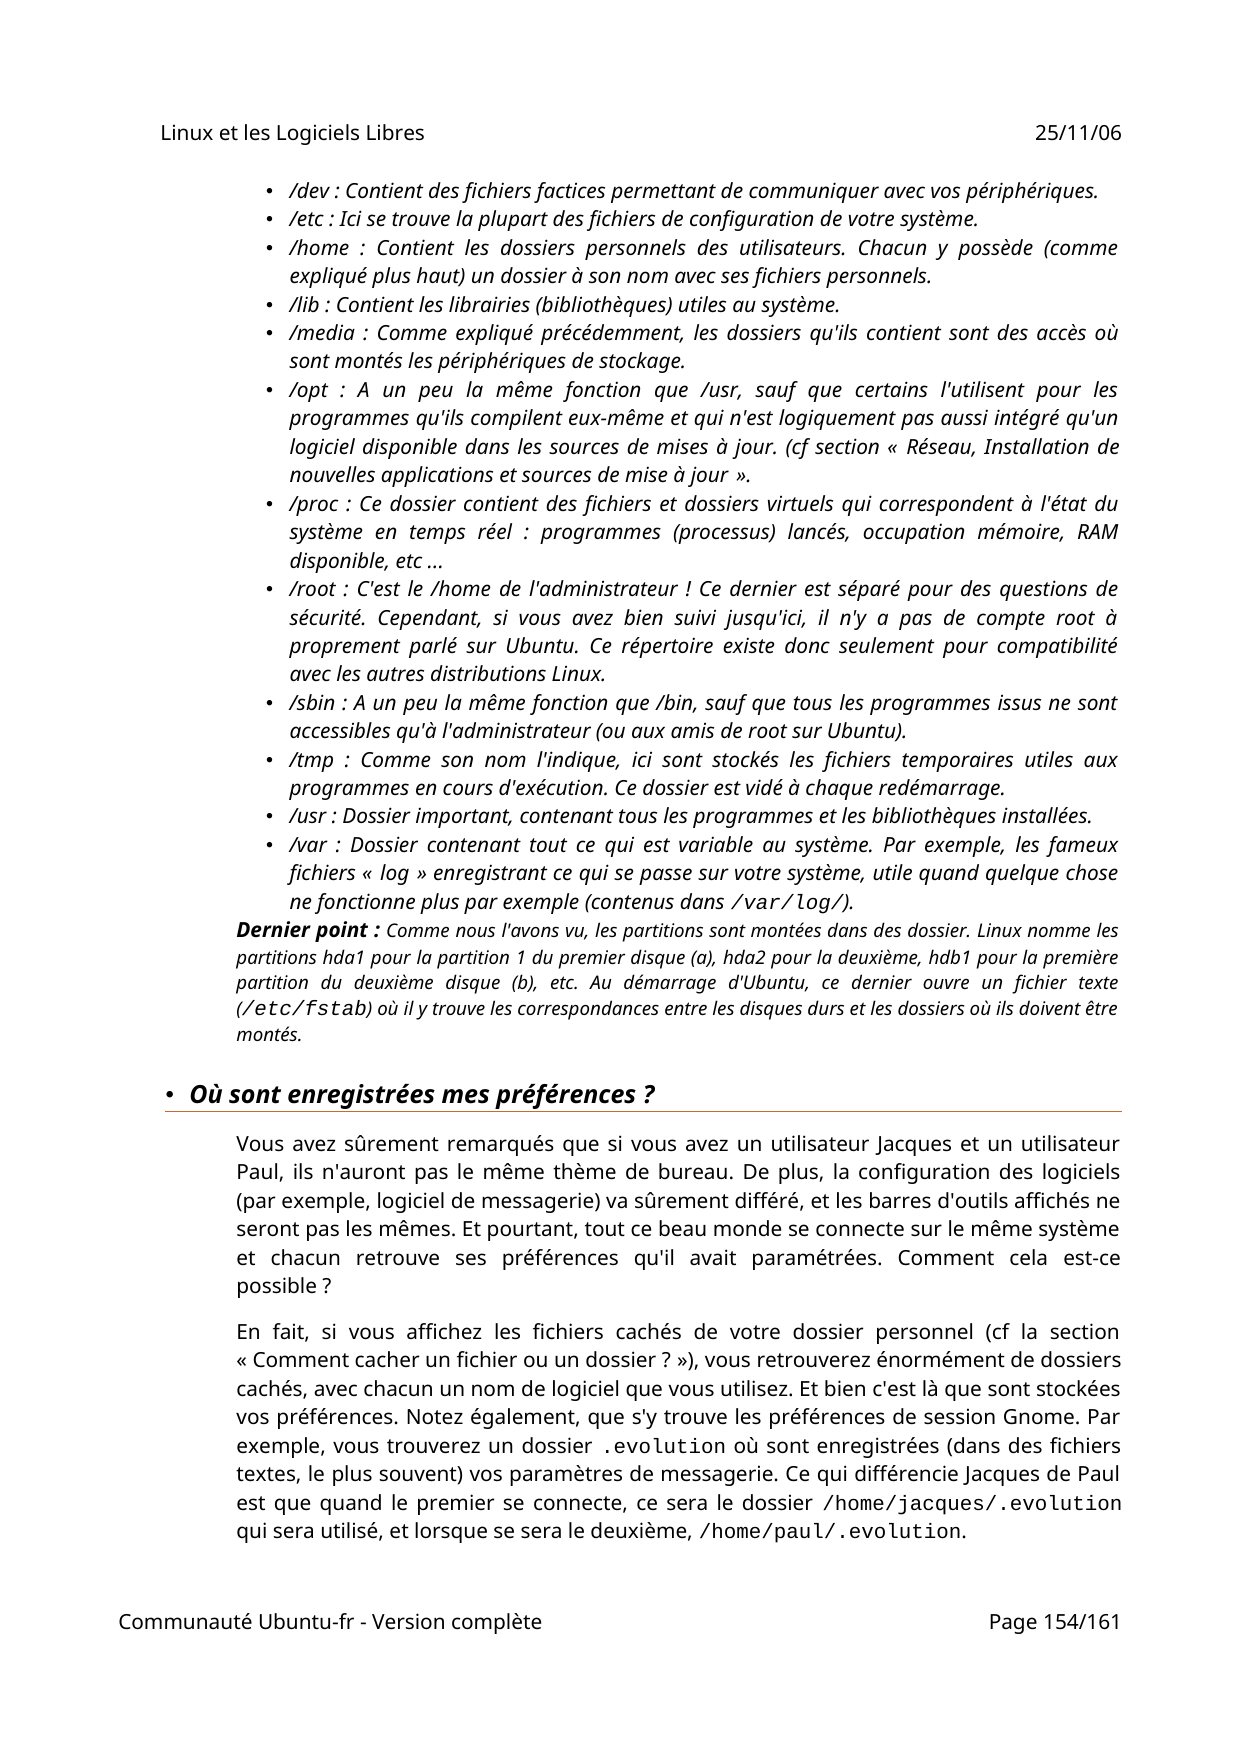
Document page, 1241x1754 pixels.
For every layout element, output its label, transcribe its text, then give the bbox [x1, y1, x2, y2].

list /home : Contient les dossiers personnels des utilisateurs. Chacun y possède (comme expliqué plus haut) un dossier à son nom avec ses fichiers personnels. [266, 233, 1122, 290]
list /sbin : A un peu la même fonction que /bin, sauf que tous les programmes issus ne sont accessibles qu'à l'administrateur (ou aux amis de root sur Ubuntu). [266, 688, 1122, 745]
list /tmp : Comme son nom l'indique, ici sont stockés les fichiers temporaires utiles aux programmes en cours d'exécution. Ce dossier est vidé à chaque redémarrage. [266, 745, 1122, 802]
list /dev : Contient des fichiers factices permettant de communiquer avec vos périphériques. [266, 176, 1122, 204]
text En fait, si vous affichez les fichiers cachés de votre dossier personnel (cf la section « Comment cacher un fichier ou un dossier ? »), vous retrouverez énormément de dossiers cachés, avec chacun un nom de logiciel que vous utilisez. Et bien c'est là que sont stockées vos préférences. Notez également, que s'y trouve les préférences de session Gnome. Par exemple, vous trouverez un dossier .evolution où sont enregistrées (dans des fichiers textes, le plus souvent) vos paramètres de messagerie. Ce qui différencie Jacques de Paul est que quand le premier se connecte, ce sera le dossier /home/jacques/.evolution qui sera utilisé, et lorsque se sera le deuxième, /home/paul/.evolution. [236, 1317, 1122, 1545]
list /usr : Dossier important, contenant tous les programmes et les bibliothèques installées. [266, 802, 1122, 830]
list /lib : Contient les librairies (bibliothèques) utiles au système. [266, 290, 1122, 318]
list /etc : Ici se trouve la plupart des fichiers de configuration de votre système. [266, 204, 1122, 233]
list /proc : Ce dossier contient des fichiers et dossiers virtuels qui correspondent à l'état du système en temps réel : programmes (processus) lancés, occupation mémoire, RAM disponible, etc ... [266, 489, 1122, 574]
subtitle Où sont enregistrées mes préférences ? [165, 1077, 1122, 1111]
list /opt : A un peu la même fonction que /usr, sauf que certains l'utilisent pour les programmes qu'ils compilent eux-même et qui n'est logiquement pas aussi intégré qu'un logiciel disponible dans les sources de mises à jour. (cf section « Réseau, Installation de nouvelles applications et sources de mise à jour ». [266, 375, 1122, 489]
list /root : C'est le /home de l'administrateur ! Ce dernier est séparé pour des questions de sécurité. Cependant, si vous avez bien suivi jusqu'ici, il n'y a pas de compte root à proprement parlé sur Ubuntu. Ce répertoire existe donc seulement pour compatibilité avec les autres distributions Linux. [266, 574, 1122, 688]
text Dernier point : Comme nous l'avons vu, les partitions sont montées dans des dossier. Linux nomme les partitions hda1 pour la partition 1 du premier disque (a), hda2 pour la deuxième, hdb1 pour la première partition du deuxième disque (b), etc. Au démarrage d'Ubuntu, ce dernier ouvre un fichier texte (/etc/fstab) où il y trouve les correspondances entre les disques durs et les dossiers où ils doivent être montés. [236, 916, 1122, 1047]
list /media : Comme expliqué précédemment, les dossiers qu'ils contient sont des accès où sont montés les périphériques de stockage. [266, 318, 1122, 375]
list /var : Dossier contenant tout ce qui est variable au système. Par exemple, les fameux fichiers « log » enregistrant ce qui se passe sur votre système, utile quand quelque chose ne fonctionne plus par exemple (contenus dans /var/log/). [266, 830, 1122, 916]
text Vous avez sûrement remarqués que si vous avez un utilisateur Jacques et un utilisateur Paul, ils n'auront pas le même thème de bureau. De plus, la configuration des logiciels (par exemple, logiciel de messagerie) va sûrement différé, et les barres d'outils affichés ne seront pas les mêmes. Et pourtant, tout ce beau monde se connecte sur le même système et chacun retrouve ses préférences qu'il avait paramétrées. Comment cela est-ce possible ? [236, 1129, 1122, 1299]
